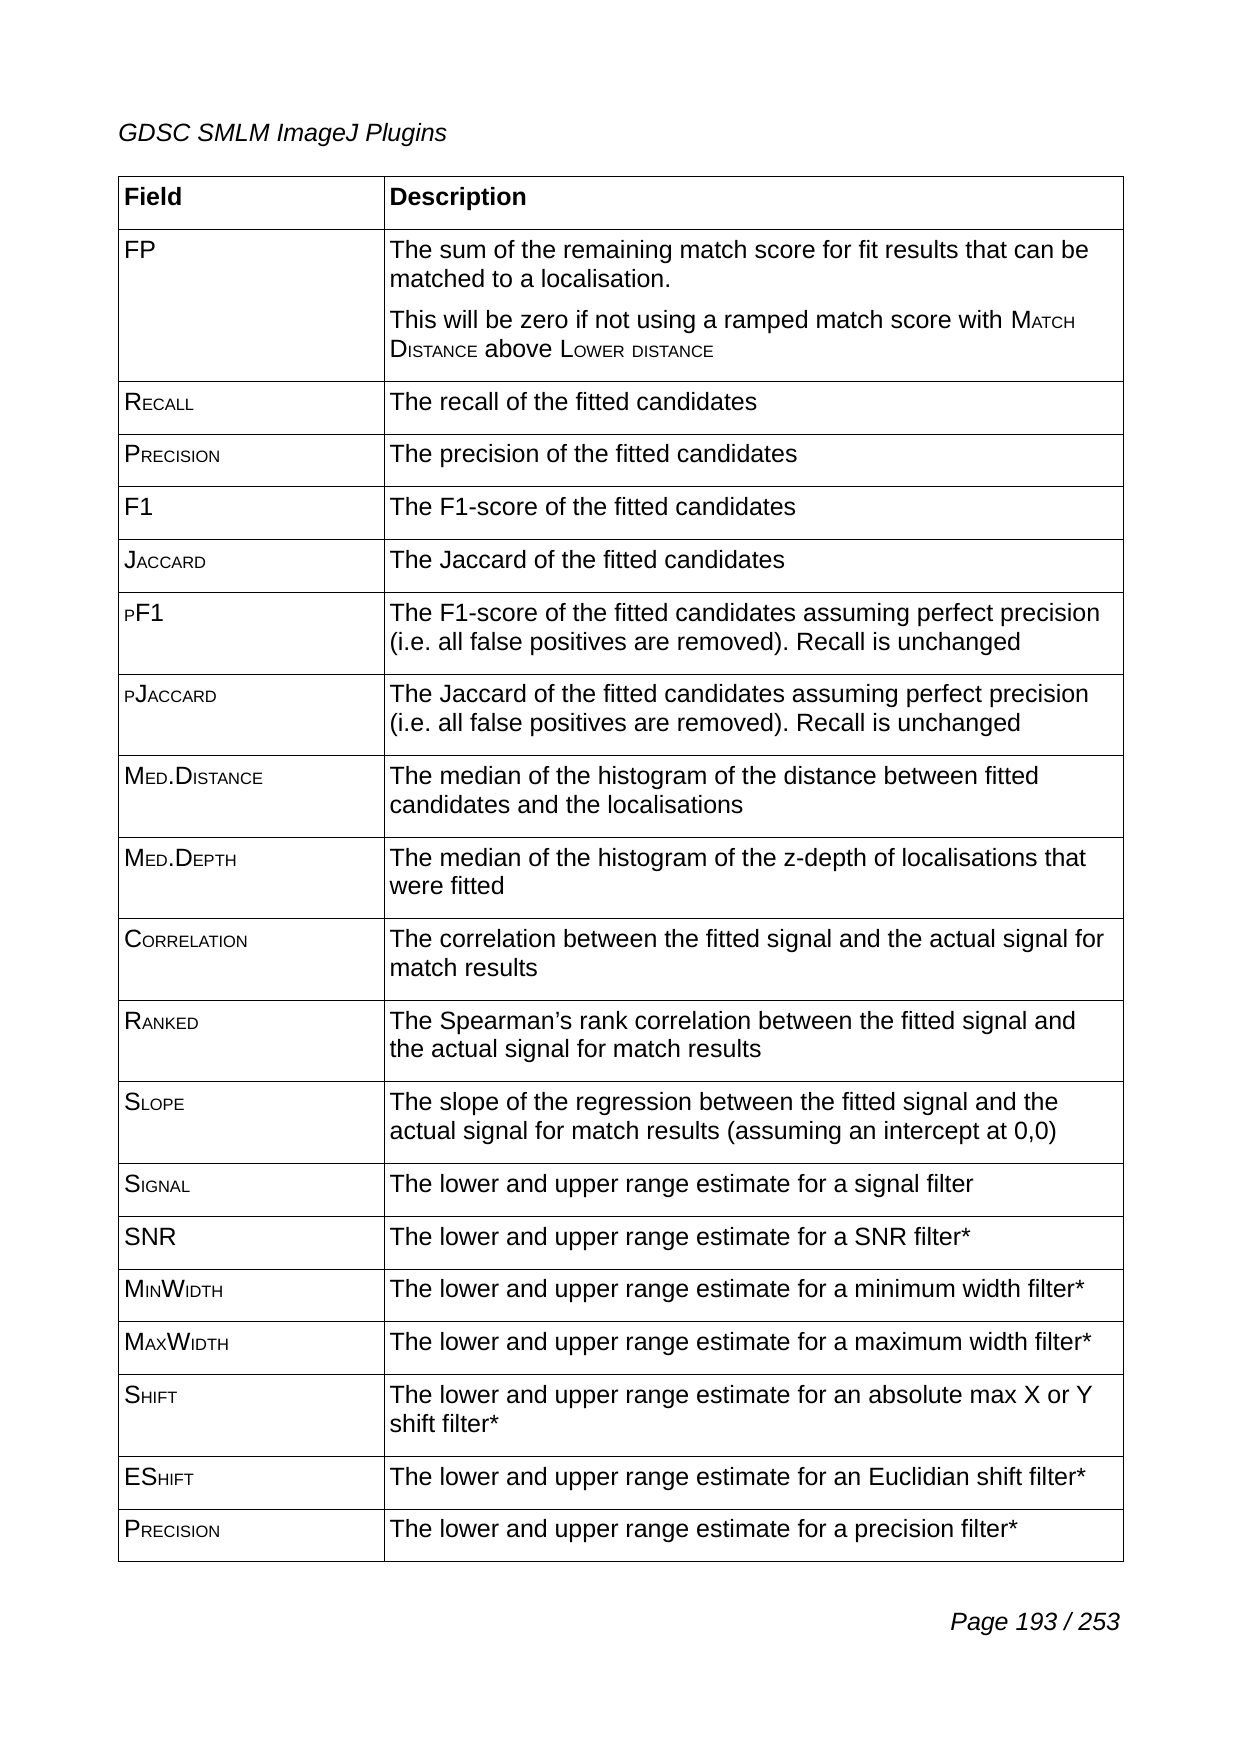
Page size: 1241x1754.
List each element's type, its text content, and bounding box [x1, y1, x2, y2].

table_cell Med.Depth [119, 838, 384, 918]
table_cell The lower and upper range estimate for a precision filter* [385, 1510, 1123, 1561]
table_cell The F1-score of the fitted candidates assuming perfect precision (i.e. all false positives are removed). Recall is unchanged [385, 593, 1123, 673]
table_cell The F1-score of the fitted candidates [385, 487, 1123, 539]
table_header Description [385, 177, 1123, 229]
table_cell Jaccard [119, 540, 384, 592]
table_cell Recall [119, 382, 384, 433]
table_cell Med.Distance [119, 756, 384, 837]
table_header Field [119, 177, 384, 229]
table_cell The Spearman’s rank correlation between the fitted signal and the actual signal for match results [385, 1001, 1123, 1081]
table_cell pJaccard [119, 675, 384, 755]
table_cell FP [119, 230, 384, 381]
table_cell SNR [119, 1217, 384, 1268]
table_cell F1 [119, 487, 384, 539]
table_cell Correlation [119, 919, 384, 1000]
table_cell MinWidth [119, 1270, 384, 1321]
table_cell Ranked [119, 1001, 384, 1081]
table_cell The correlation between the fitted signal and the actual signal for match results [385, 919, 1123, 1000]
table_cell Slope [119, 1082, 384, 1163]
table_cell MaxWidth [119, 1322, 384, 1374]
table_cell EShift [119, 1457, 384, 1508]
table_cell The lower and upper range estimate for an Euclidian shift filter* [385, 1457, 1123, 1508]
table_cell The median of the histogram of the z-depth of localisations that were fitted [385, 838, 1123, 918]
table_cell The recall of the fitted candidates [385, 382, 1123, 433]
table_cell Precision [119, 435, 384, 486]
table_cell Signal [119, 1164, 384, 1216]
table_cell The lower and upper range estimate for a minimum width filter* [385, 1270, 1123, 1321]
table_cell The Jaccard of the fitted candidates [385, 540, 1123, 592]
table_cell The lower and upper range estimate for a signal filter [385, 1164, 1123, 1216]
table_cell The sum of the remaining match score for fit results that can be matched to a localisation. This will be zero if not using a ramped match score with Match Distance above Lower distance [385, 230, 1123, 381]
table_cell The lower and upper range estimate for an absolute max X or Y shift filter* [385, 1375, 1123, 1456]
table_cell Shift [119, 1375, 384, 1456]
table_cell pF1 [119, 593, 384, 673]
table_cell The lower and upper range estimate for a maximum width filter* [385, 1322, 1123, 1374]
table_cell The lower and upper range estimate for a SNR filter* [385, 1217, 1123, 1268]
table_cell The precision of the fitted candidates [385, 435, 1123, 486]
table_cell Precision [119, 1510, 384, 1561]
table_cell The Jaccard of the fitted candidates assuming perfect precision (i.e. all false positives are removed). Recall is unchanged [385, 675, 1123, 755]
table_cell The slope of the regression between the fitted signal and the actual signal for match results (assuming an intercept at 0,0) [385, 1082, 1123, 1163]
table_cell The median of the histogram of the distance between fitted candidates and the localisations [385, 756, 1123, 837]
